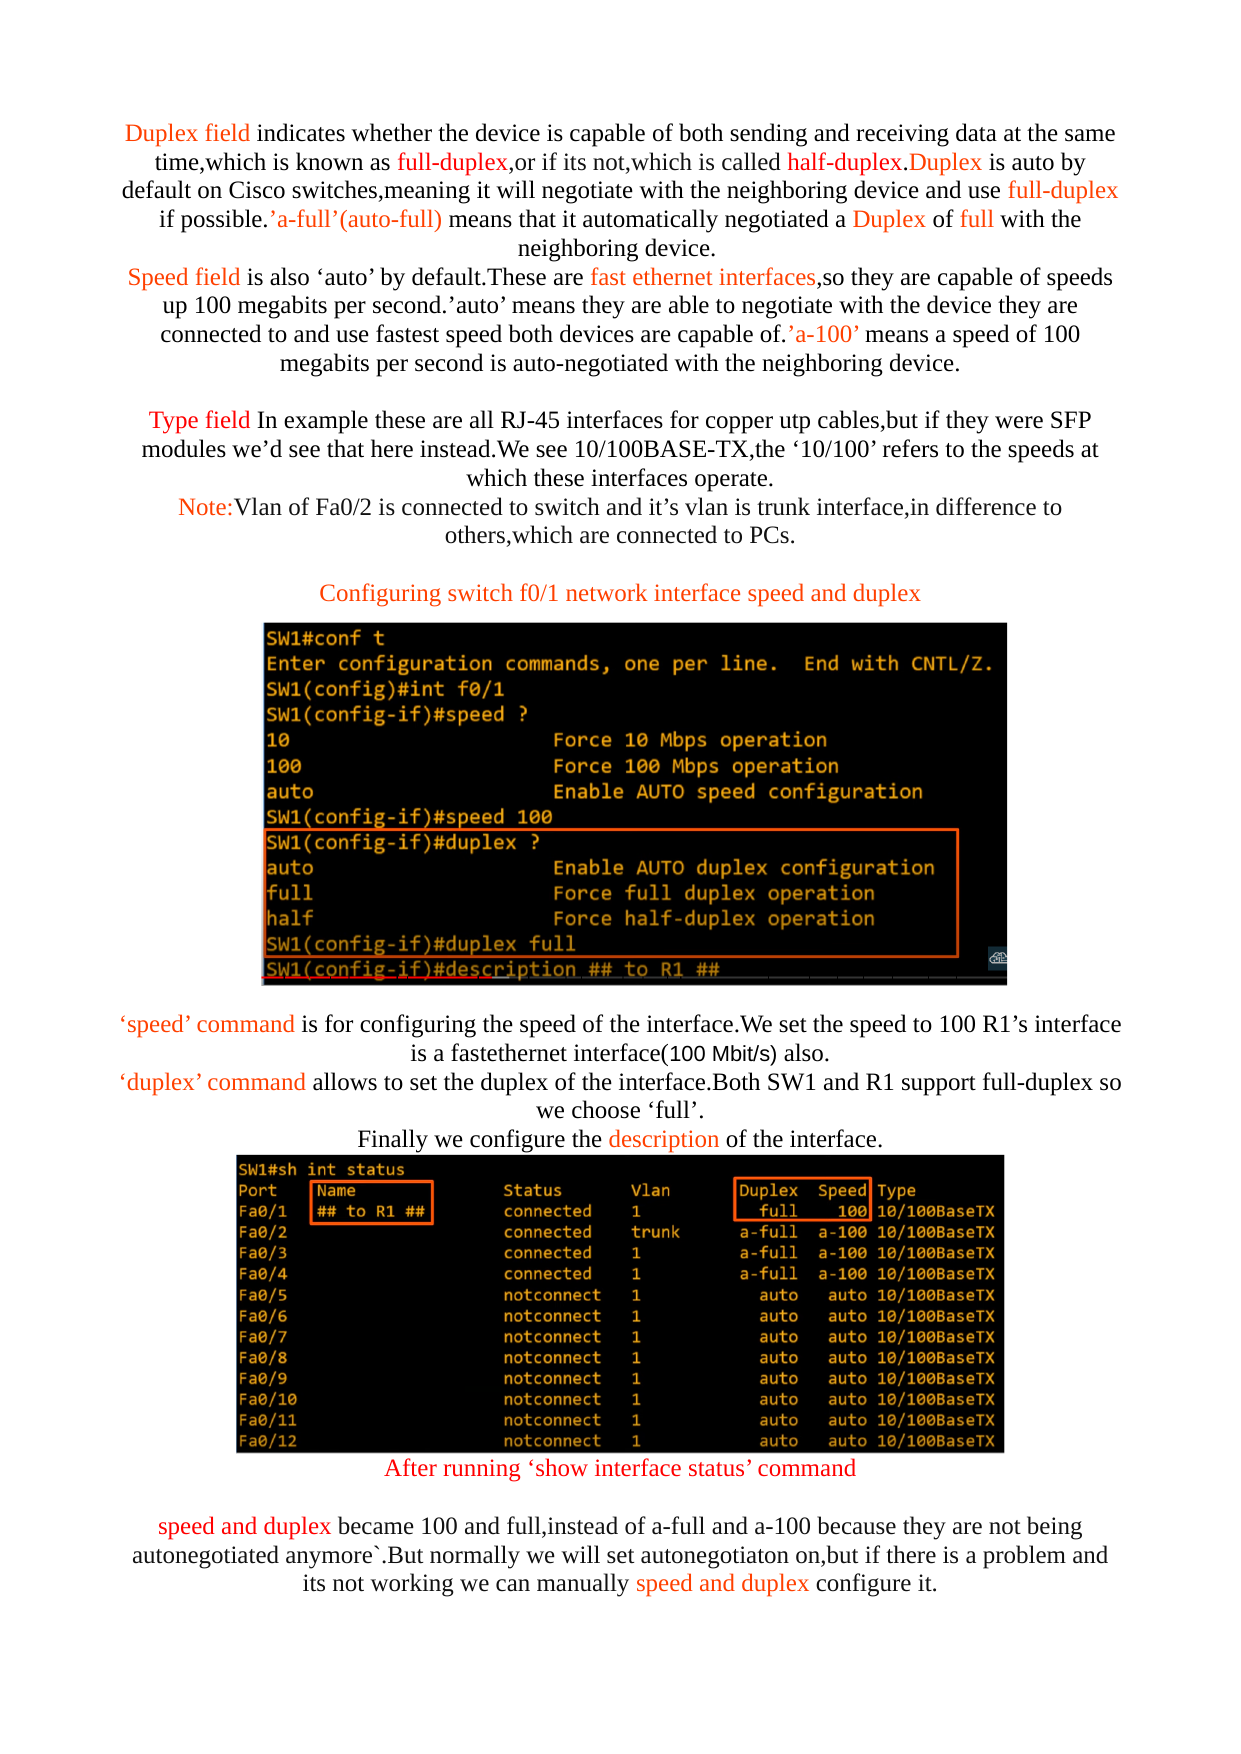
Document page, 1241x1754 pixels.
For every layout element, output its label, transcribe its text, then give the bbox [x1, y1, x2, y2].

text speed and duplex became 100 and full,instead of a-full and a-100 because they are not being autonegotiated anymore`.But normally we will set autonegotiaton on,but if there is a problem and its not working we can manually speed and duplex configure it. [118, 1511, 1122, 1597]
picture [236, 1153, 1005, 1454]
text After running ‘show interface status’ command [118, 1454, 1122, 1482]
text Note:Vlan of Fa0/2 is connected to switch and it’s vlan is trunk interface,in difference to others,which are connected to PCs. [118, 492, 1122, 549]
picture [261, 621, 1008, 986]
text Type field In example these are all RJ-45 interfaces for copper utp cables,but if they were SFP modules we’d see that here instead.We see 10/100BASE-TX,the ‘10/100’ refers to the speeds at which these interfaces operate. [118, 406, 1122, 492]
text ‘speed’ command is for configuring the speed of the interface.We set the speed to 100 R1’s interface is a fastethernet interface(100 Mbit/s) also. [118, 1009, 1122, 1067]
text Duplex field indicates whether the device is capable of both sending and receiving data at the same time,which is known as full-duplex,or if its not,which is called half-duplex.Duplex is auto by default on Cisco switches,meaning it will negotiate with the neighboring device and use full-duplex if possible.’a-full’(auto-full) means that it automatically negotiated a Duplex of full with the neighboring device. [118, 118, 1122, 262]
text Configuring switch f0/1 network interface speed and duplex [118, 578, 1122, 607]
text Finally we configure the description of the interface. [118, 1124, 1122, 1153]
text Speed field is also ‘auto’ by default.These are fast ethernet interfaces,so they are capable of speeds up 100 megabits per second.’auto’ means they are able to negotiate with the device they are connected to and use fastest speed both devices are capable of.’a-100’ means a speed of 100 megabits per second is auto-negotiated with the neighboring device. [118, 262, 1122, 377]
text ‘duplex’ command allows to set the duplex of the interface.Both SW1 and R1 support full-duplex so we choose ‘full’. [118, 1067, 1122, 1124]
